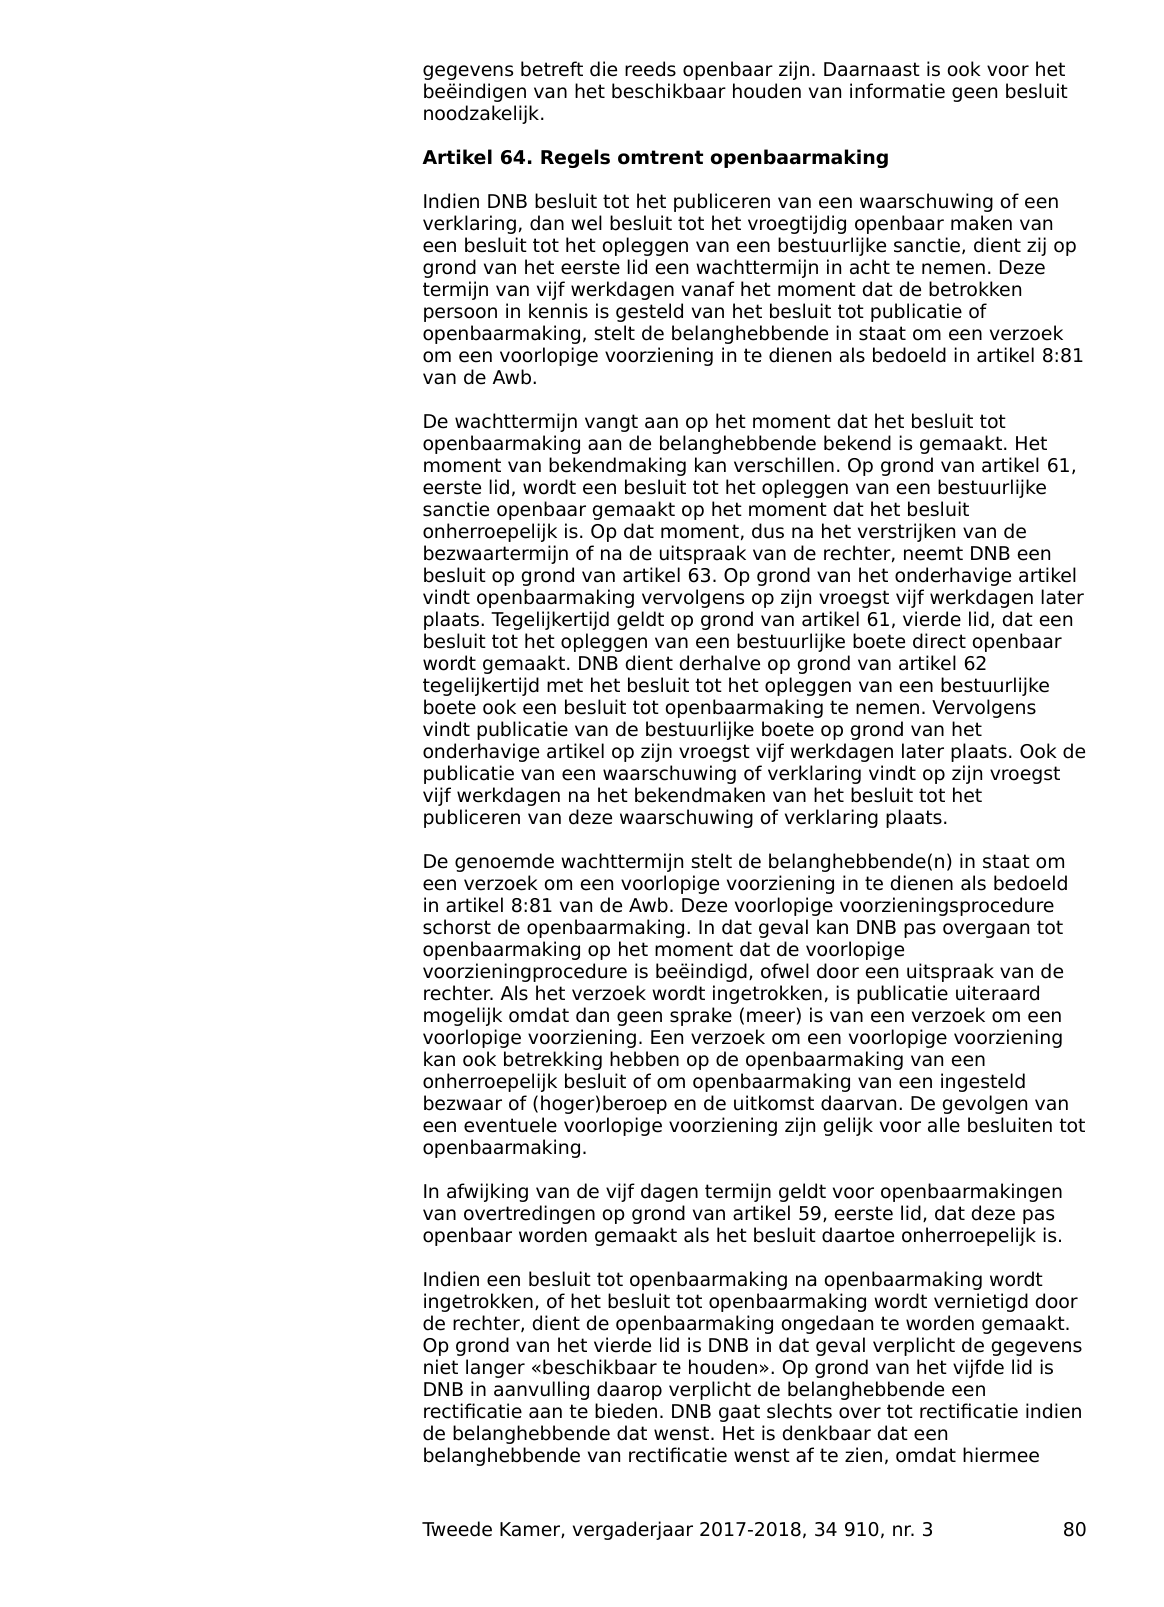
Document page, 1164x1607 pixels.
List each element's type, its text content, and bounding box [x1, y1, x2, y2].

text In afwijking van de vijf dagen termijn geldt voor openbaarmakingen van overtredingen op grond van artikel 59, eerste lid, dat deze pas openbaar worden gemaakt als het besluit daartoe onherroepelijk is. [422, 1181, 1087, 1247]
text Indien DNB besluit tot het publiceren van een waarschuwing of een verklaring, dan wel besluit tot het vroegtijdig openbaar maken van een besluit tot het opleggen van een bestuurlijke sanctie, dient zij op grond van het eerste lid een wachttermijn in acht te nemen. Deze termijn van vijf werkdagen vanaf het moment dat de betrokken persoon in kennis is gesteld van het besluit tot publicatie of openbaarmaking, stelt de belanghebbende in staat om een verzoek om een voorlopige voorziening in te dienen als bedoeld in artikel 8:81 van de Awb. [422, 191, 1087, 389]
subtitle Artikel 64. Regels omtrent openbaarmaking [422, 147, 1087, 169]
text gegevens betreft die reeds openbaar zijn. Daarnaast is ook voor het beëindigen van het beschikbaar houden van informatie geen besluit noodzakelijk. [422, 59, 1087, 125]
text De wachttermijn vangt aan op het moment dat het besluit tot openbaarmaking aan de belanghebbende bekend is gemaakt. Het moment van bekendmaking kan verschillen. Op grond van artikel 61, eerste lid, wordt een besluit tot het opleggen van een bestuurlijke sanctie openbaar gemaakt op het moment dat het besluit onherroepelijk is. Op dat moment, dus na het verstrijken van de bezwaartermijn of na de uitspraak van de rechter, neemt DNB een besluit op grond van artikel 63. Op grond van het onderhavige artikel vindt openbaarmaking vervolgens op zijn vroegst vijf werkdagen later plaats. Tegelijkertijd geldt op grond van artikel 61, vierde lid, dat een besluit tot het opleggen van een bestuurlijke boete direct openbaar wordt gemaakt. DNB dient derhalve op grond van artikel 62 tegelijkertijd met het besluit tot het opleggen van een bestuurlijke boete ook een besluit tot openbaarmaking te nemen. Vervolgens vindt publicatie van de bestuurlijke boete op grond van het onderhavige artikel op zijn vroegst vijf werkdagen later plaats. Ook de publicatie van een waarschuwing of verklaring vindt op zijn vroegst vijf werkdagen na het bekendmaken van het besluit tot het publiceren van deze waarschuwing of verklaring plaats. [422, 411, 1087, 829]
text Indien een besluit tot openbaarmaking na openbaarmaking wordt ingetrokken, of het besluit tot openbaarmaking wordt vernietigd door de rechter, dient de openbaarmaking ongedaan te worden gemaakt. Op grond van het vierde lid is DNB in dat geval verplicht de gegevens niet langer «beschikbaar te houden». Op grond van het vijfde lid is DNB in aanvulling daarop verplicht de belanghebbende een rectificatie aan te bieden. DNB gaat slechts over tot rectificatie indien de belanghebbende dat wenst. Het is denkbaar dat een belanghebbende van rectificatie wenst af te zien, omdat hiermee [422, 1269, 1087, 1467]
text De genoemde wachttermijn stelt de belanghebbende(n) in staat om een verzoek om een voorlopige voorziening in te dienen als bedoeld in artikel 8:81 van de Awb. Deze voorlopige voorzieningsprocedure schorst de openbaarmaking. In dat geval kan DNB pas overgaan tot openbaarmaking op het moment dat de voorlopige voorzieningprocedure is beëindigd, ofwel door een uitspraak van de rechter. Als het verzoek wordt ingetrokken, is publicatie uiteraard mogelijk omdat dan geen sprake (meer) is van een verzoek om een voorlopige voorziening. Een verzoek om een voorlopige voorziening kan ook betrekking hebben op de openbaarmaking van een onherroepelijk besluit of om openbaarmaking van een ingesteld bezwaar of (hoger)beroep en de uitkomst daarvan. De gevolgen van een eventuele voorlopige voorziening zijn gelijk voor alle besluiten tot openbaarmaking. [422, 851, 1087, 1159]
